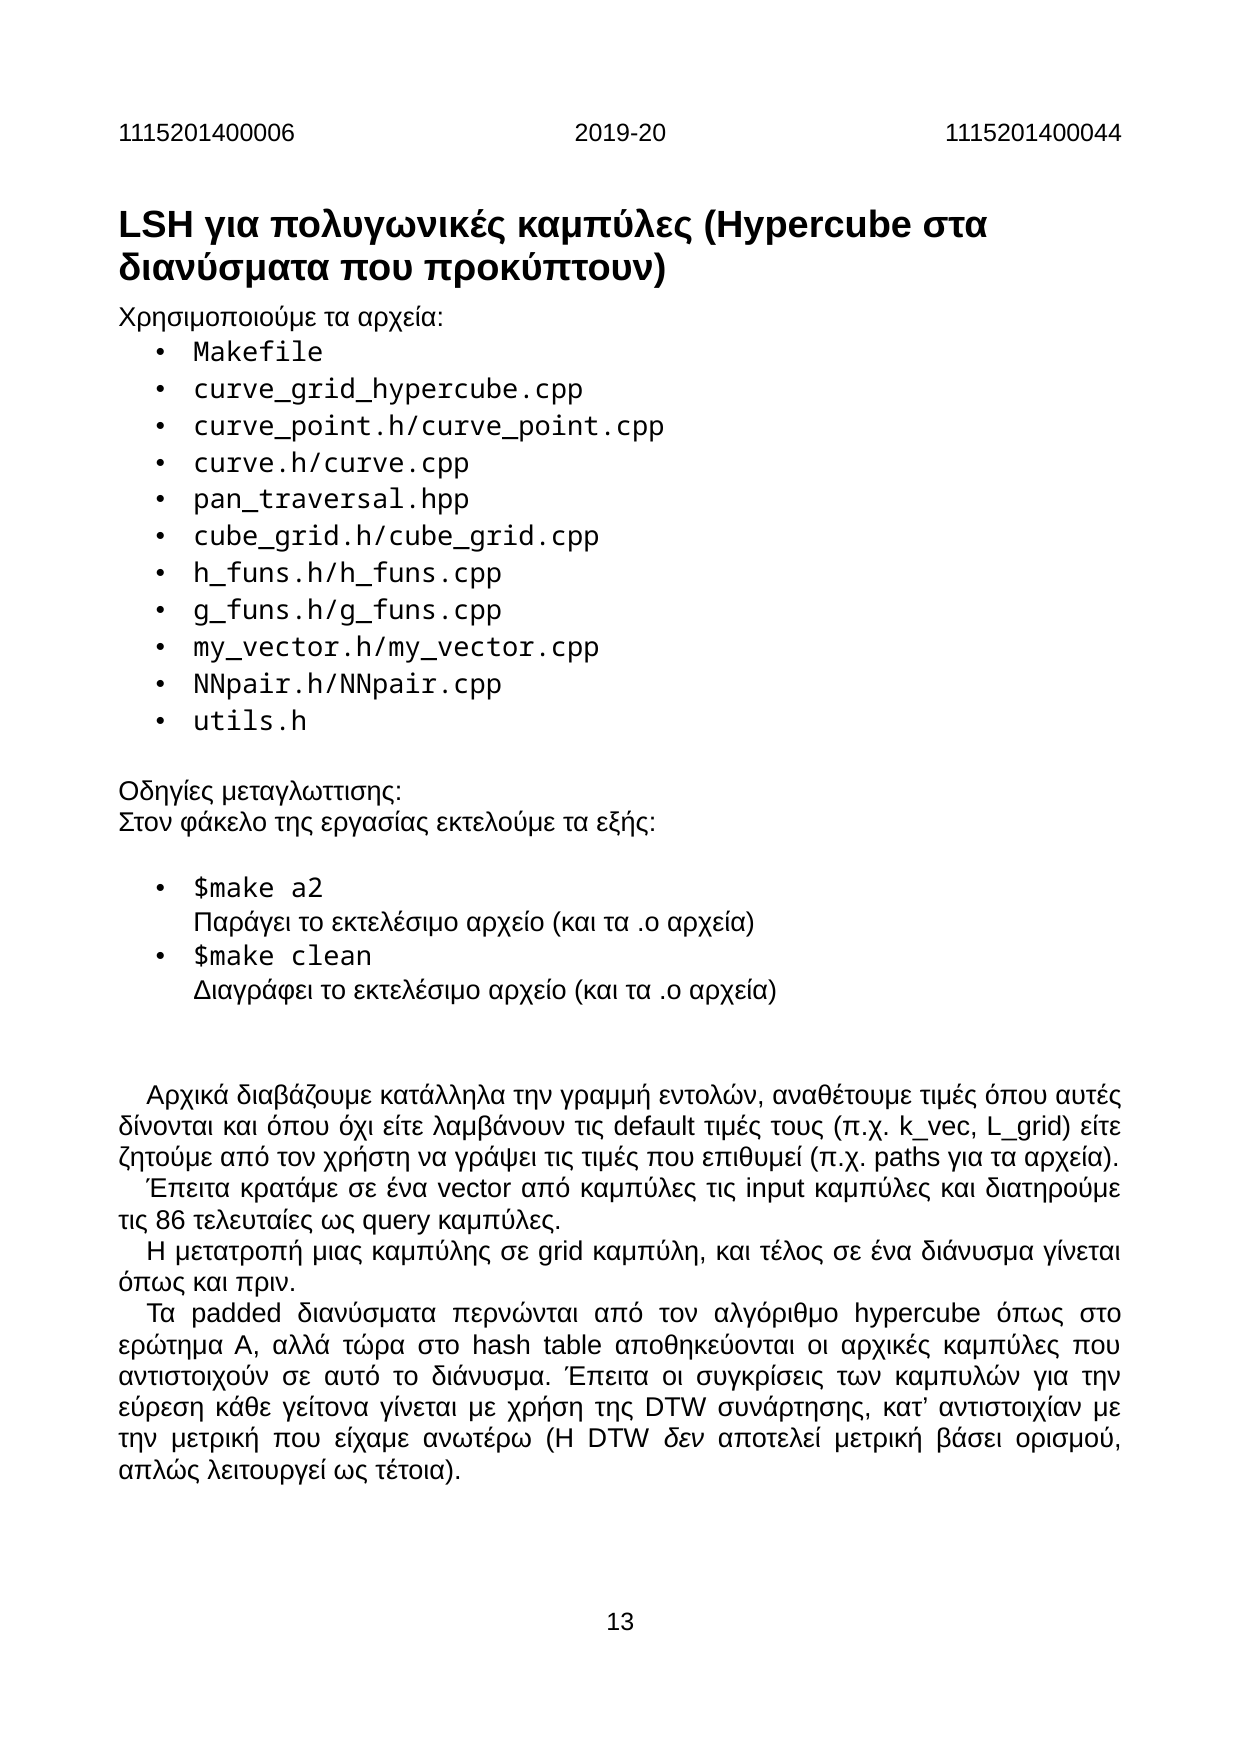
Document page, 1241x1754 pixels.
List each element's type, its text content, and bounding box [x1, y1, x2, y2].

list pan_traversal.hpp [156, 480, 1122, 517]
list cube_grid.h/cube_grid.cpp [156, 517, 1122, 554]
list g_funs.h/g_funs.cpp [156, 591, 1122, 627]
text Τα padded διανύσματα περνώνται από τον αλγόριθμο hypercube όπως στο ερώτημα Α, αλλά τώρα στο hash table αποθηκεύονται οι αρχικές καμπύλες που αντιστοιχούν σε αυτό το διάνυσμα. Έπειτα οι συγκρίσεις των καμπυλών για την εύρεση κάθε γείτονα γίνεται με χρήση της DTW συνάρτησης, κατ’ αντιστοιχίαν με την μετρική που είχαμε ανωτέρω (H DTW δεν αποτελεί μετρική βάσει ορισμού, απλώς λειτουργεί ως τέτοια). [118, 1297, 1122, 1485]
list utils.h [156, 701, 1122, 738]
text Οδηγίες μεταγλωττισης: [118, 775, 1122, 806]
text Η μετατροπή μιας καμπύλης σε grid καμπύλη, και τέλος σε ένα διάνυσμα γίνεται όπως και πριν. [118, 1235, 1122, 1297]
list h_funs.h/h_funs.cpp [156, 554, 1122, 591]
list $make a2 Παράγει το εκτελέσιμο αρχείο (και τα .o αρχεία) [156, 869, 1122, 937]
list curve.h/curve.cpp [156, 443, 1122, 480]
subtitle LSH για πολυγωνικές καμπύλες (Hypercube στα διανύσματα που προκύπτουν) [118, 201, 1122, 289]
text Χρησιμοποιούμε τα αρχεία: [118, 301, 1122, 332]
list curve_grid_hypercube.cpp [156, 369, 1122, 406]
text Αρχικά διαβάζουμε κατάλληλα την γραμμή εντολών, αναθέτουμε τιμές όπου αυτές δίνονται και όπου όχι είτε λαμβάνουν τις default τιμές τους (π.χ. k_vec, L_grid) είτε ζητούμε από τον χρήστη να γράψει τις τιμές που επιθυμεί (π.χ. paths για τα αρχεία). [118, 1079, 1122, 1172]
text Έπειτα κρατάμε σε ένα vector από καμπύλες τις input καμπύλες και διατηρούμε τις 86 τελευταίες ως query καμπύλες. [118, 1172, 1122, 1235]
list NΝpair.h/NΝpair.cpp [156, 664, 1122, 701]
text Στον φάκελο της εργασίας εκτελούμε τα εξής: [118, 806, 1122, 837]
list curve_point.h/curve_point.cpp [156, 406, 1122, 443]
list $make clean [156, 937, 1122, 974]
list Makefile [156, 332, 1122, 369]
list Διαγράφει το εκτελέσιμο αρχείο (και τα .o αρχεία) [156, 974, 1122, 1005]
list my_vector.h/my_vector.cpp [156, 627, 1122, 664]
